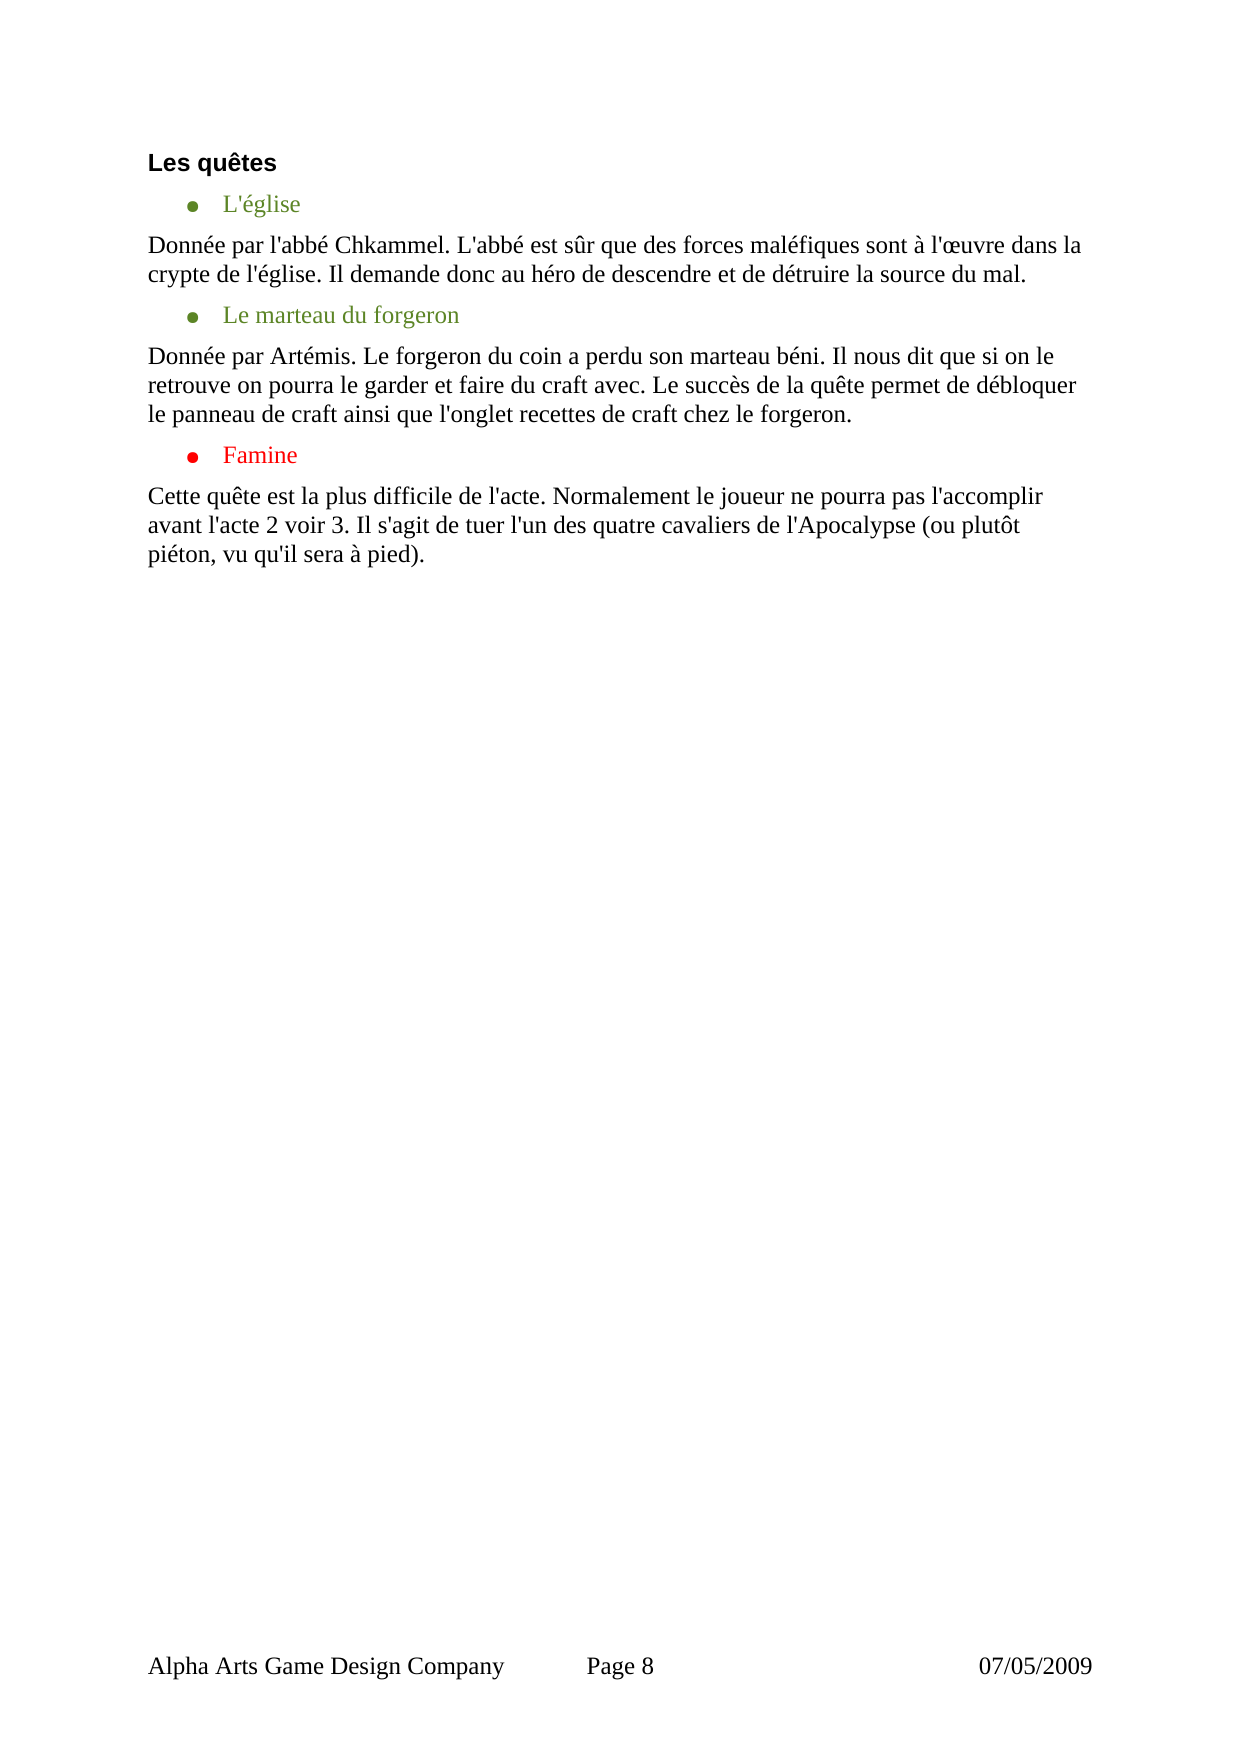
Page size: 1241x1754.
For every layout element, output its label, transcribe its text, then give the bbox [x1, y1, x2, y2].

list Le marteau du forgeron [185, 300, 1092, 329]
list L'église [185, 189, 1092, 217]
list Famine [185, 440, 1092, 469]
text Donnée par l'abbé Chkammel. L'abbé est sûr que des forces maléfiques sont à l'œuvre dans la crypte de l'église. Il demande donc au héro de descendre et de détruire la source du mal. [148, 230, 1092, 287]
subtitle Les quêtes [148, 148, 1092, 176]
text Donnée par Artémis. Le forgeron du coin a perdu son marteau béni. Il nous dit que si on le retrouve on pourra le garder et faire du craft avec. Le succès de la quête permet de débloquer le panneau de craft ainsi que l'onglet recettes de craft chez le forgeron. [148, 341, 1092, 427]
text Cette quête est la plus difficile de l'acte. Normalement le joueur ne pourra pas l'accomplir avant l'acte 2 voir 3. Il s'agit de tuer l'un des quatre cavaliers de l'Apocalypse (ou plutôt piéton, vu qu'il sera à pied). [148, 481, 1092, 567]
